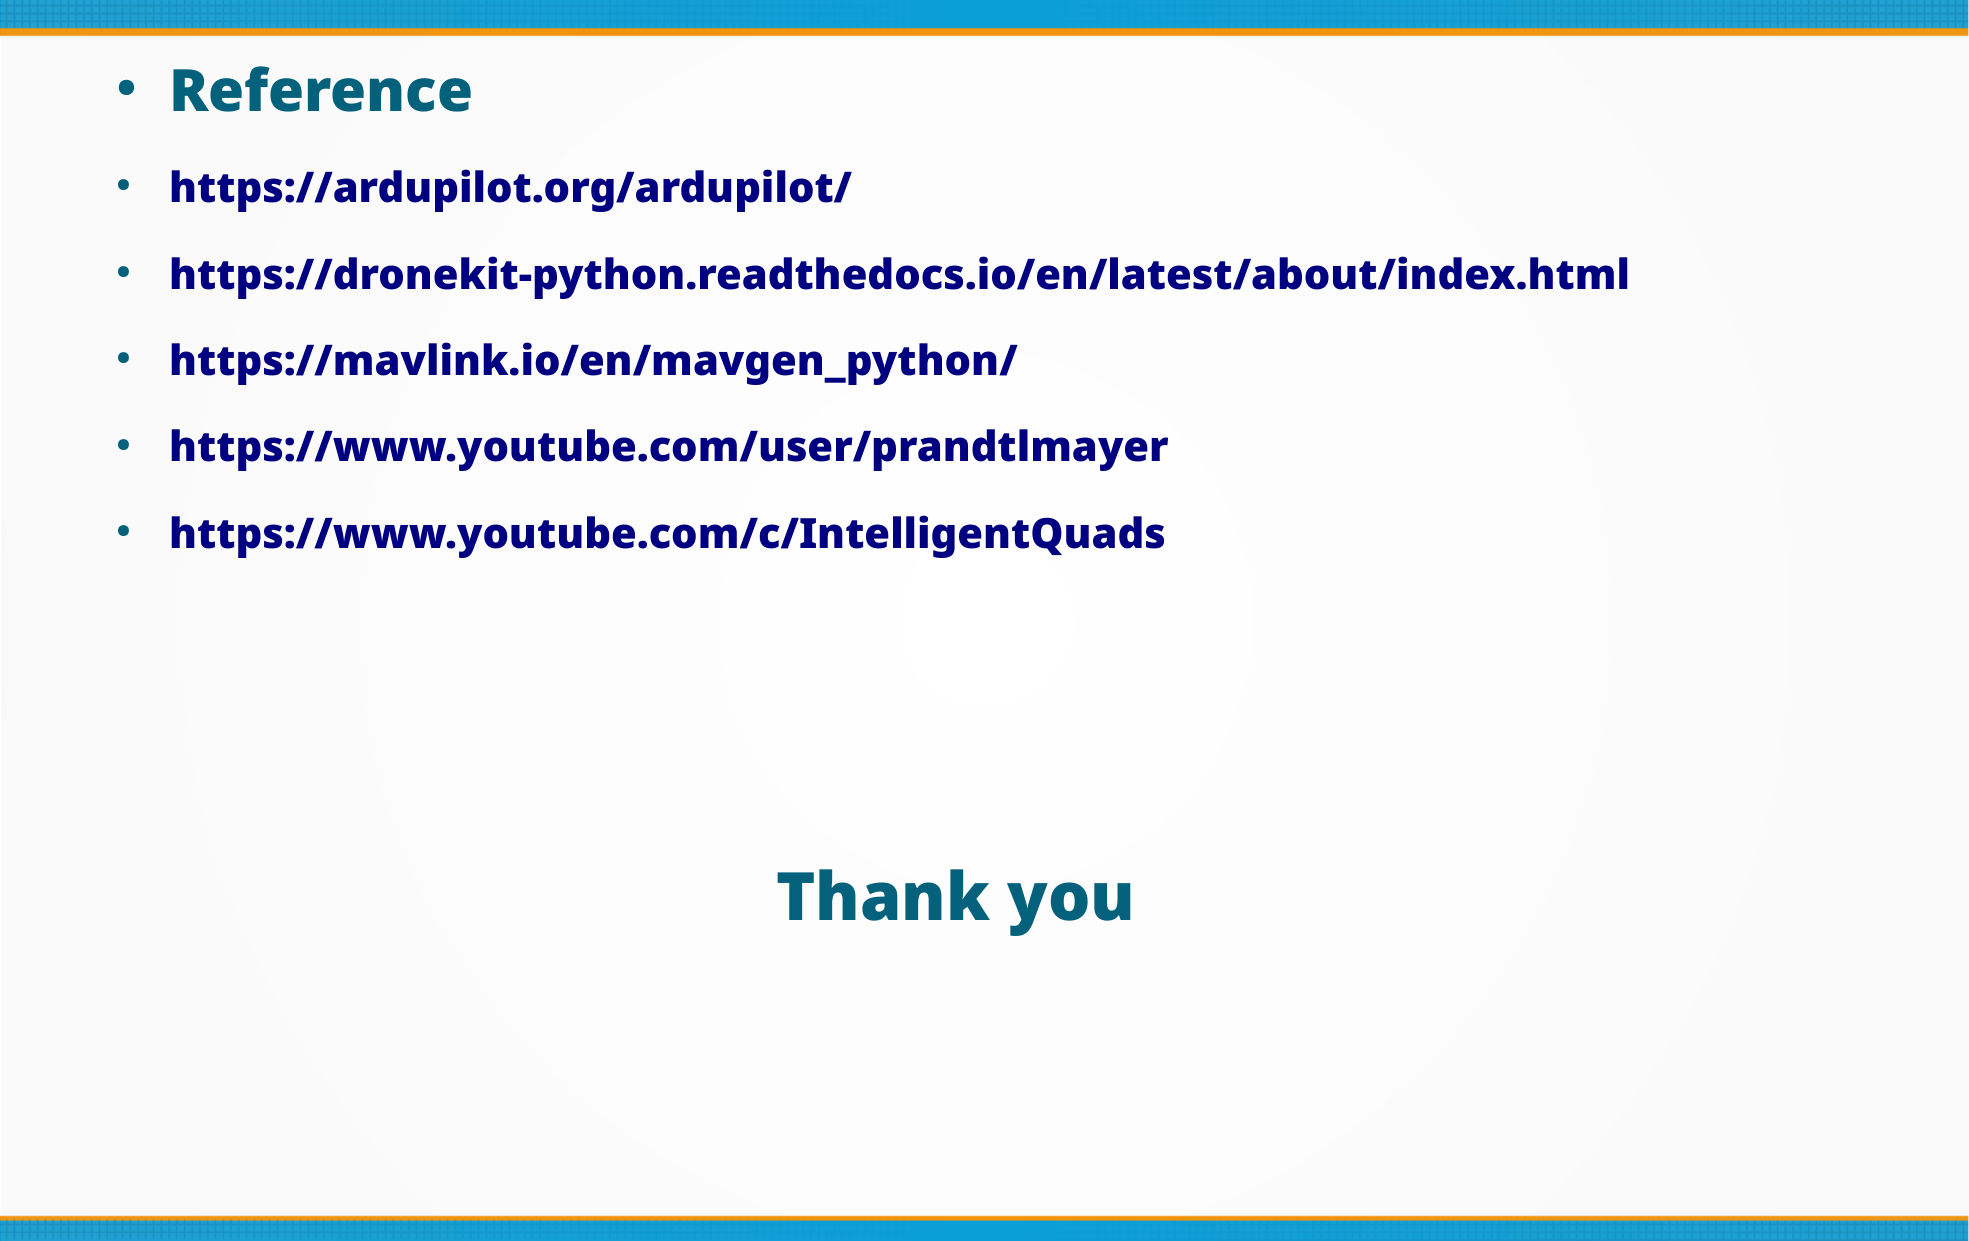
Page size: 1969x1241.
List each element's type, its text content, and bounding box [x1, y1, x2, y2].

subtitle Reference https://ardupilot.org/ardupilot/ https://dronekit-python.readthedocs.io/en/latest/about/index.html https://mavlink.io/en/mavgen_python/ https://www.youtube.com/user/prandtlmayer https://www.youtube.com/c/IntelligentQuads Thank you [98, 49, 1870, 1010]
picture [0, 0, 1969, 1241]
